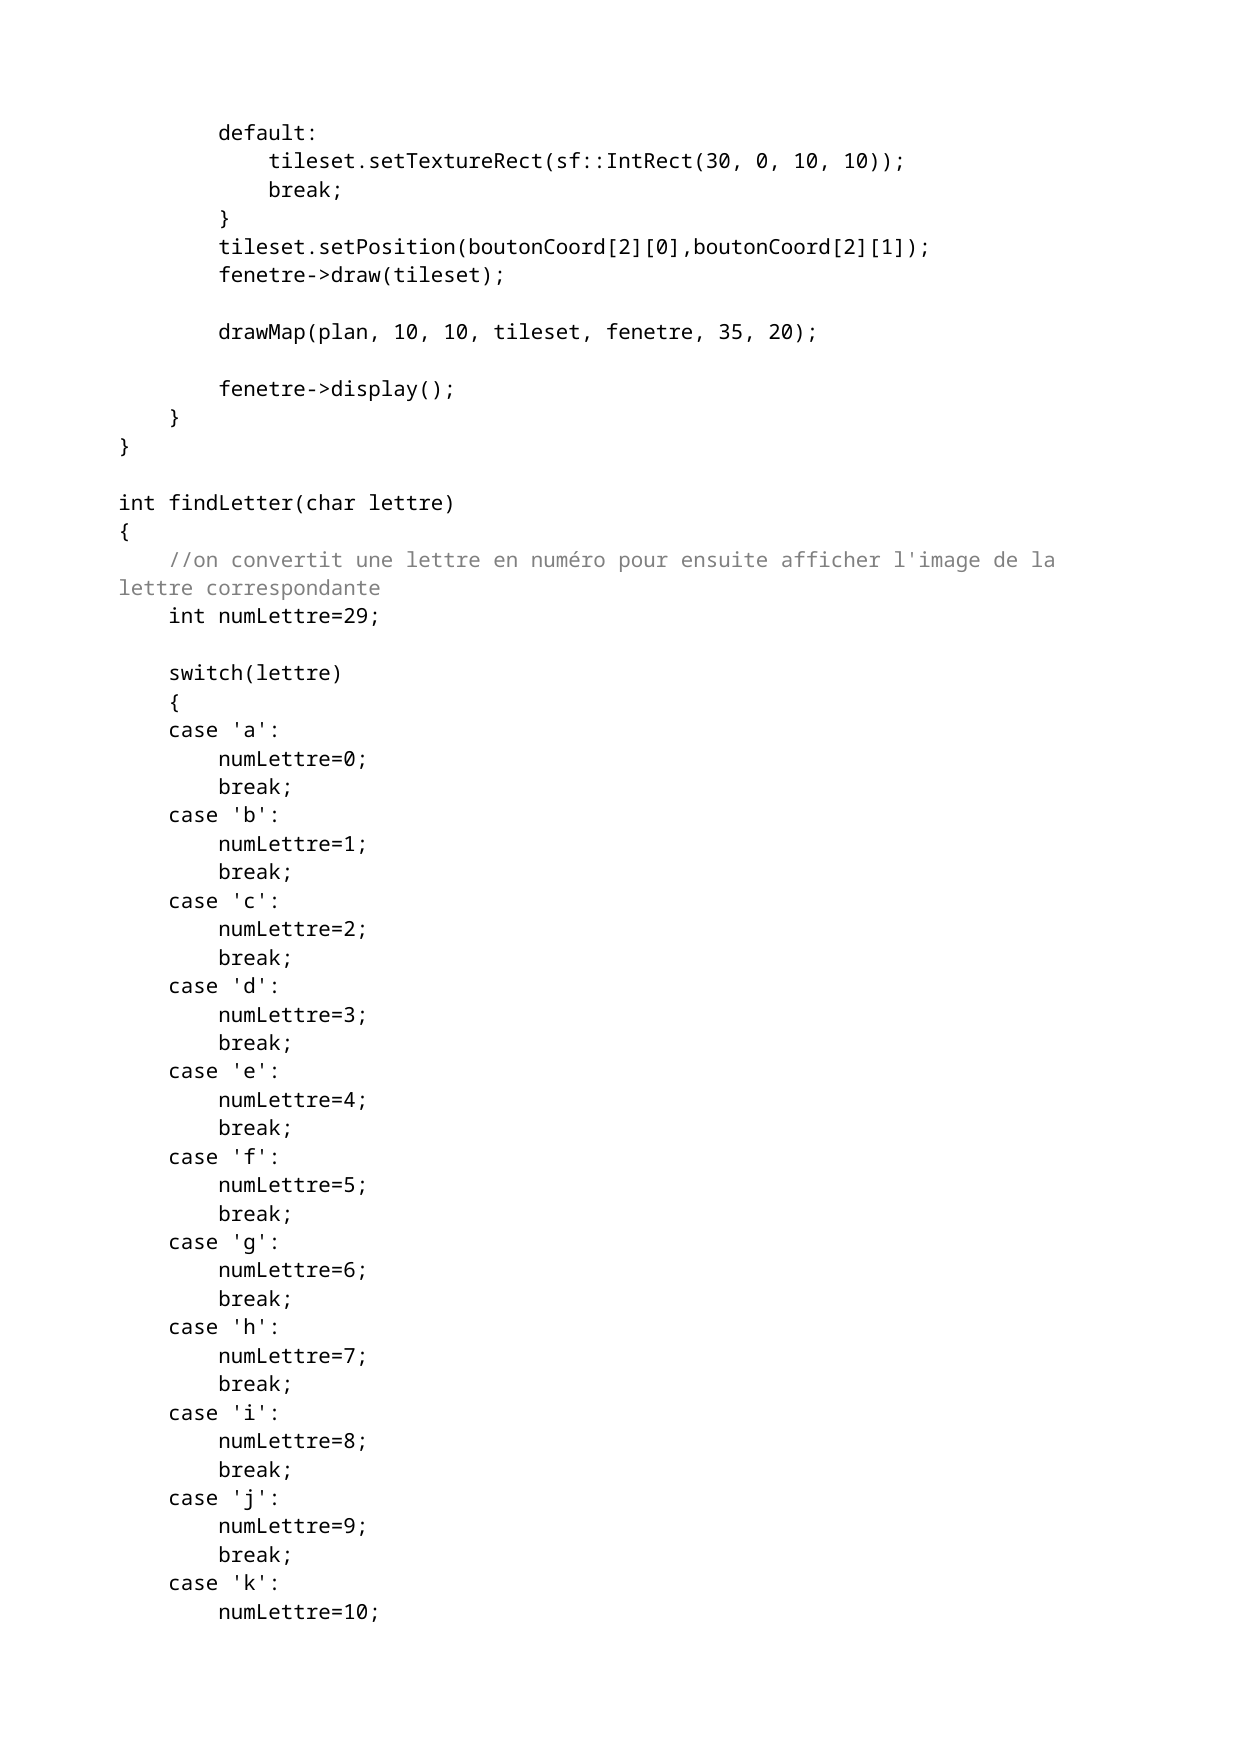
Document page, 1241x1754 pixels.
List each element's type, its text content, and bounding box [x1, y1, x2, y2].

text numLettre=10; [118, 1597, 1122, 1625]
text } [118, 431, 1122, 459]
text numLettre=2; [118, 914, 1122, 943]
text numLettre=0; [118, 744, 1122, 772]
text break; [118, 1199, 1122, 1227]
text } [118, 203, 1122, 232]
text drawMap(plan, 10, 10, tileset, fenetre, 35, 20); [118, 317, 1122, 346]
text switch(lettre) [118, 658, 1122, 687]
text case 'k': [118, 1568, 1122, 1597]
text int numLettre=29; [118, 602, 1122, 630]
text break; [118, 857, 1122, 886]
text break; [118, 943, 1122, 971]
text case 'f': [118, 1142, 1122, 1170]
text numLettre=7; [118, 1341, 1122, 1369]
text } [118, 402, 1122, 431]
text default: [118, 118, 1122, 147]
text break; [118, 1455, 1122, 1483]
text case 'i': [118, 1398, 1122, 1426]
text fenetre->draw(tileset); [118, 260, 1122, 289]
text { [118, 516, 1122, 545]
text tileset.setTextureRect(sf::IntRect(30, 0, 10, 10)); [118, 147, 1122, 175]
text break; [118, 772, 1122, 801]
text //on convertit une lettre en numéro pour ensuite afficher l'image de la lettre correspondante [118, 545, 1122, 602]
text numLettre=6; [118, 1256, 1122, 1284]
text case 'h': [118, 1312, 1122, 1341]
text break; [118, 1113, 1122, 1142]
text case 'd': [118, 971, 1122, 1000]
text case 'b': [118, 801, 1122, 829]
text break; [118, 175, 1122, 203]
text numLettre=5; [118, 1170, 1122, 1199]
text case 'g': [118, 1227, 1122, 1256]
text case 'c': [118, 886, 1122, 914]
text case 'j': [118, 1483, 1122, 1512]
text numLettre=9; [118, 1512, 1122, 1540]
text break; [118, 1284, 1122, 1312]
text numLettre=1; [118, 829, 1122, 857]
text tileset.setPosition(boutonCoord[2][0],boutonCoord[2][1]); [118, 232, 1122, 260]
text fenetre->display(); [118, 374, 1122, 402]
text case 'e': [118, 1057, 1122, 1085]
text break; [118, 1369, 1122, 1398]
text numLettre=3; [118, 1000, 1122, 1028]
text { [118, 687, 1122, 715]
text int findLetter(char lettre) [118, 488, 1122, 516]
text break; [118, 1540, 1122, 1568]
text numLettre=8; [118, 1426, 1122, 1455]
text numLettre=4; [118, 1085, 1122, 1113]
text case 'a': [118, 715, 1122, 744]
text break; [118, 1028, 1122, 1057]
